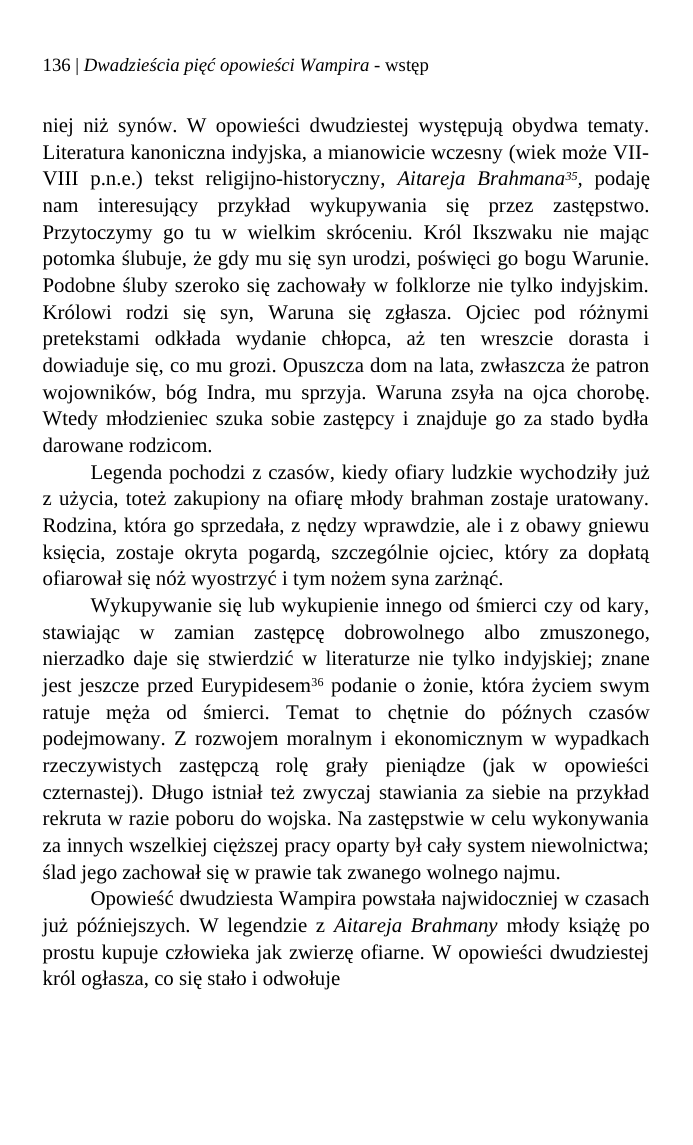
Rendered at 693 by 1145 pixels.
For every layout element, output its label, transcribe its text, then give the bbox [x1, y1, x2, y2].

text 136 | Dwadzieścia pięć opowieści Wampira - wstęp [42, 54, 650, 76]
text Opowieść dwudziesta Wampira powstała najwidoczniej w czasach już późniejszych. W legendzie z Aitareja Brahmany młody książę po prostu kupuje człowieka jak zwierzę ofiarne. W opowieści dwudziestej król ogłasza, co się stało i odwołuje [42, 886, 650, 990]
text niej niż synów. W opowieści dwudziestej występują obydwa tematy. Literatura kanoniczna indyjska, a mianowicie wczesny (wiek może VII-VIII p.n.e.) tekst religijno-historyczny, Aitareja Brahmana35, podaję nam interesujący przykład wykupywania się przez zastępstwo. Przytoczymy go tu w wielkim skróceniu. Król Ikszwaku nie mając potomka ślubuje, że gdy mu się syn urodzi, poświęci go bogu Warunie. Podobne śluby szeroko się zachowały w folklorze nie tylko indyjskim. Królowi rodzi się syn, Waruna się zgłasza. Ojciec pod różnymi pretekstami od­kłada wydanie chłopca, aż ten wreszcie dorasta i dowiaduje się, co mu grozi. Opuszcza dom na lata, zwłaszcza że patron wo­jowników, bóg Indra, mu sprzyja. Waruna zsyła na ojca choro­bę. Wtedy młodzieniec szuka sobie zastępcy i znajduje go za stado bydła darowane rodzicom. [42, 113, 650, 457]
text Wykupywanie się lub wykupienie innego od śmierci czy od kary, stawiając w zamian zastępcę dobrowolnego albo zmuszo­nego, nierzadko daje się stwierdzić w literaturze nie tylko in­dyjskiej; znane jest jeszcze przed Eurypidesem36 podanie o żo­nie, która życiem swym ratuje męża od śmierci. Temat to chęt­nie do późnych czasów podejmowany. Z rozwojem moralnym i ekonomicznym w wypadkach rzeczywistych zastępczą rolę grały pieniądze (jak w opowieści czternastej). Długo istniał też zwyczaj stawiania za siebie na przykład rekruta w razie poboru do wojska. Na zastępstwie w celu wykonywania za innych wszelkiej cięższej pracy oparty był cały system niewolnictwa; ślad jego zachował się w prawie tak zwanego wolnego najmu. [42, 593, 650, 884]
text Legenda pochodzi z czasów, kiedy ofiary ludzkie wycho­dziły już z użycia, toteż zakupiony na ofiarę młody brahman zostaje uratowany. Rodzina, która go sprzedała, z nędzy wprawdzie, ale i z obawy gniewu księcia, zostaje okryta pogar­dą, szczególnie ojciec, który za dopłatą ofiarował się nóż wy­ostrzyć i tym nożem syna zarżnąć. [42, 460, 650, 590]
